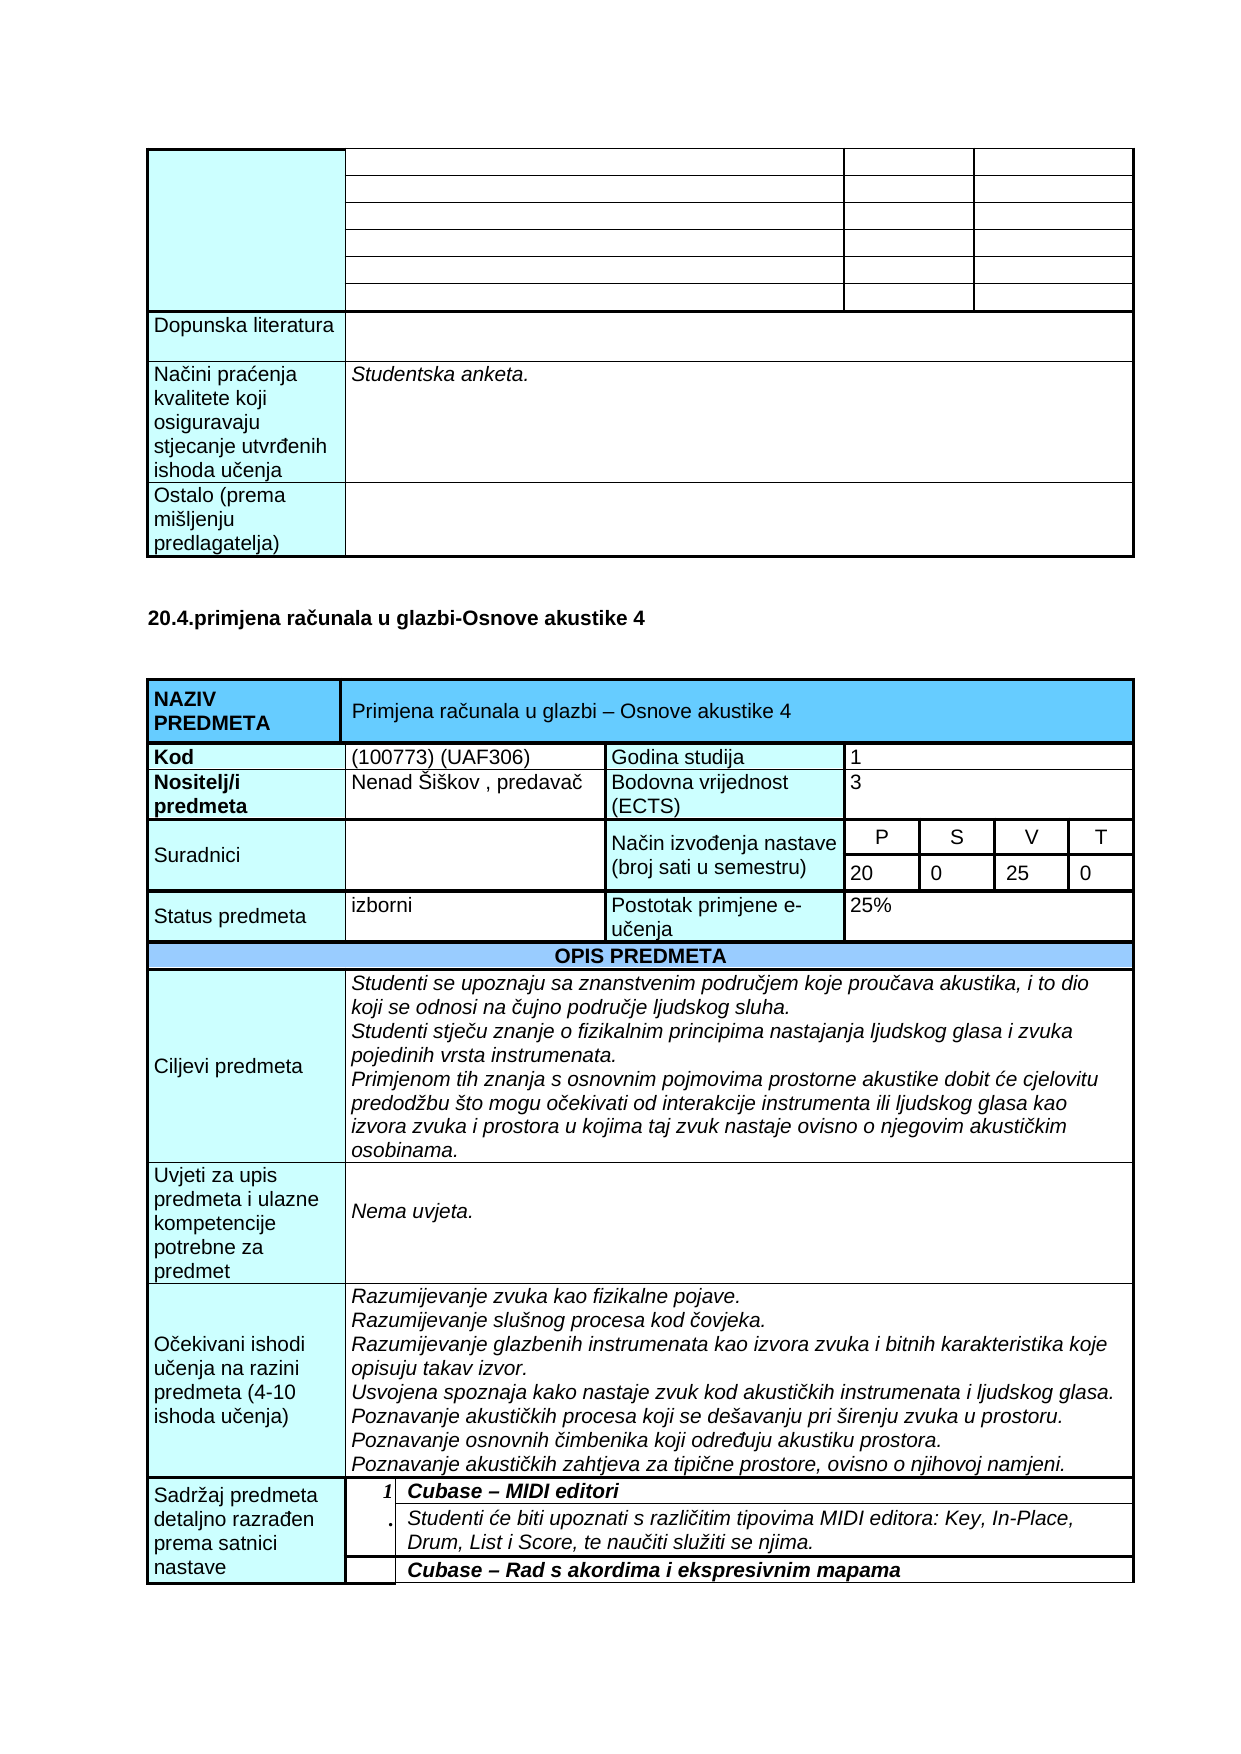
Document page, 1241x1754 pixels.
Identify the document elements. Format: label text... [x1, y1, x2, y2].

table_cell [346, 284, 843, 310]
table_cell Sadržaj predmeta detaljno razrađen prema satnici nastave [149, 1479, 344, 1582]
table_cell [845, 149, 973, 175]
table_cell [975, 230, 1132, 256]
table_cell [347, 1558, 395, 1582]
table_cell V [996, 821, 1067, 853]
table_cell [975, 284, 1132, 310]
table_cell Godina studija [607, 745, 843, 768]
table_cell Dopunska literatura [149, 313, 345, 361]
table_cell Ostalo (prema mišljenju predlagatelja) [149, 483, 345, 555]
table_cell [975, 176, 1132, 202]
table_cell [975, 149, 1132, 175]
table_cell 20 [846, 856, 918, 889]
table_cell [975, 203, 1132, 229]
table_cell Nenad Šiškov , predavač [346, 770, 604, 817]
table_cell [346, 176, 843, 202]
table_cell OPIS PREDMETA [149, 944, 1132, 967]
table_cell [346, 483, 1132, 555]
table_cell 3 [846, 770, 1132, 817]
table_cell Očekivani ishodi učenja na razini predmeta (4-10 ishoda učenja) [149, 1284, 345, 1476]
table_cell [845, 203, 973, 229]
table_header Primjena računala u glazbi – Osnove akustike 4 [342, 681, 1132, 741]
table_cell 1 [846, 745, 1132, 768]
table_cell Načini praćenja kvalitete koji osiguravaju stjecanje utvrđenih ishoda učenja [149, 362, 345, 482]
table_cell [845, 284, 973, 310]
table_cell Cubase – Rad s akordima i ekspresivnim mapama [396, 1558, 1132, 1582]
text 20.4.primjena računala u glazbi-Osnove akustike 4 [148, 606, 1093, 630]
table_cell [975, 257, 1132, 283]
table_cell Studenti se upoznaju sa znanstvenim područjem koje proučava akustika, i to dio koji se odnosi na čujno područje ljudskog sluha. Studenti stječu znanje o fizikalnim principima nastajanja ljudskog glasa i zvuka pojedinih vrsta instrumenata. Primjenom tih znanja s osnovnim pojmovima prostorne akustike dobit će cjelovitu predodžbu što mogu očekivati od interakcije instrumenta ili ljudskog glasa kao izvora zvuka i prostora u kojima taj zvuk nastaje ovisno o njegovim akustičkim osobinama. [346, 971, 1132, 1162]
table_cell izborni [346, 893, 604, 940]
table_cell [347, 1479, 395, 1555]
table_cell [346, 257, 843, 283]
table_cell Studentska anketa. [346, 362, 1132, 482]
table_cell [845, 257, 973, 283]
table_cell S [921, 821, 993, 853]
table_cell P [846, 821, 918, 853]
table_cell Nema uvjeta. [346, 1163, 1132, 1283]
table_cell Studenti će biti upoznati s različitim tipovima MIDI editora: Key, In-Place, Drum, List i Score, te naučiti služiti se njima. [396, 1504, 1132, 1555]
table_cell Kod [149, 745, 345, 768]
table_cell Način izvođenja nastave (broj sati u semestru) [607, 821, 843, 889]
table_cell Status predmeta [149, 893, 345, 940]
table_cell [346, 313, 1132, 361]
table_cell 0 [921, 856, 993, 889]
table_cell [845, 230, 973, 256]
table_cell [346, 230, 843, 256]
table_cell [149, 151, 345, 310]
table_cell Cubase – MIDI editori [396, 1479, 1132, 1503]
table_cell Razumijevanje zvuka kao fizikalne pojave. Razumijevanje slušnog procesa kod čovjeka. Razumijevanje glazbenih instrumenata kao izvora zvuka i bitnih karakteristika koje opisuju takav izvor. Usvojena spoznaja kako nastaje zvuk kod akustičkih instrumenata i ljudskog glasa. Poznavanje akustičkih procesa koji se dešavanju pri širenju zvuka u prostoru. Poznavanje osnovnih čimbenika koji određuju akustiku prostora. Poznavanje akustičkih zahtjeva za tipične prostore, ovisno o njihovoj namjeni. [346, 1284, 1132, 1476]
table_cell Suradnici [149, 821, 345, 889]
table_cell 0 [1070, 856, 1132, 889]
table_cell (100773) (UAF306) [346, 745, 604, 768]
table_cell [346, 203, 843, 229]
table_cell [346, 821, 604, 889]
table_header NAZIV PREDMETA [149, 681, 339, 741]
table_cell [845, 176, 973, 202]
table_cell 25 [996, 856, 1067, 889]
table_cell T [1070, 821, 1132, 853]
table_cell Postotak primjene e-učenja [607, 893, 843, 940]
table_cell Ciljevi predmeta [149, 971, 345, 1162]
table_cell Uvjeti za upis predmeta i ulazne kompetencije potrebne za predmet [149, 1163, 345, 1283]
table_cell Nositelj/i predmeta [149, 770, 345, 817]
table_cell 25% [846, 893, 1132, 940]
table_cell [346, 149, 843, 175]
table_cell Bodovna vrijednost (ECTS) [607, 770, 843, 817]
